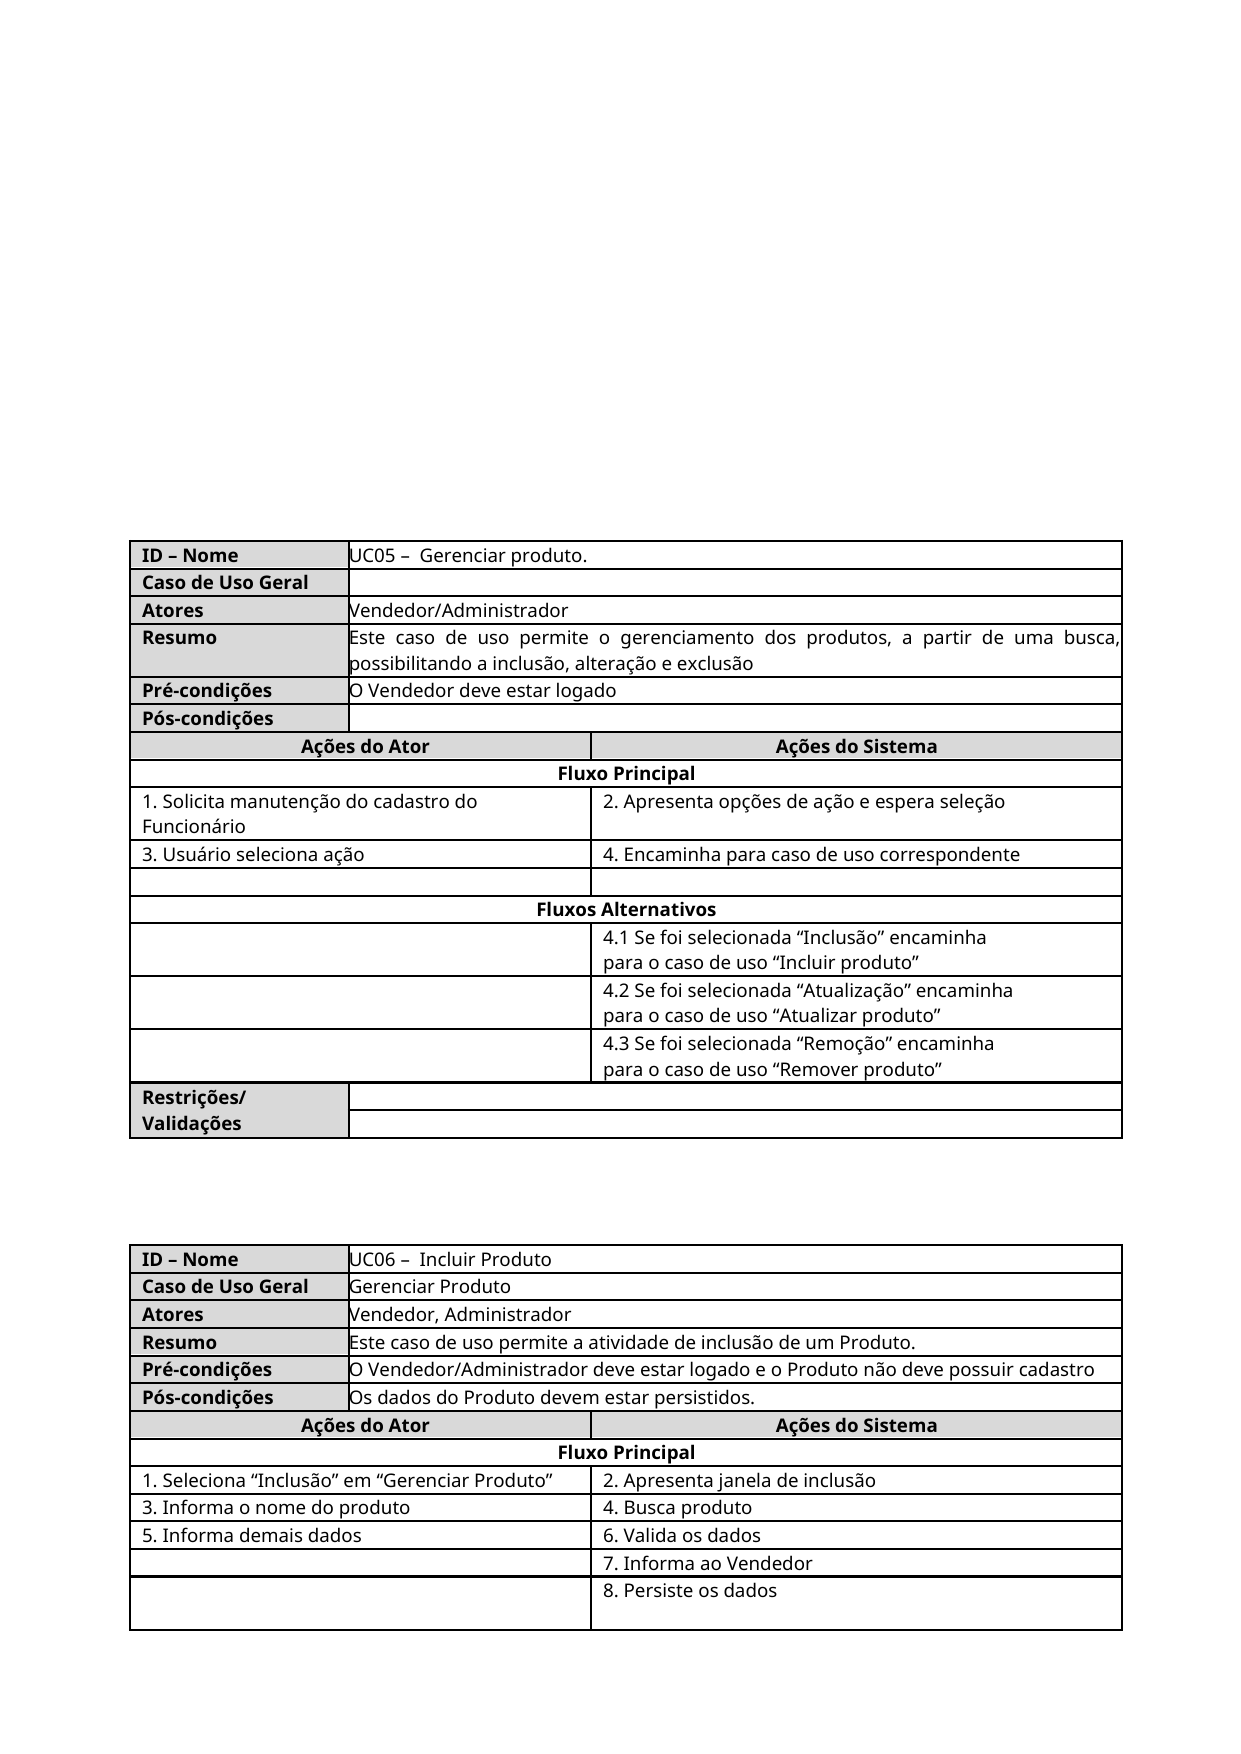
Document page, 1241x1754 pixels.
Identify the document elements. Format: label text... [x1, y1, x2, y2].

table_cell 3. Usuário seleciona ação [131, 841, 590, 867]
table_cell Pré-condições [131, 678, 348, 703]
table_header UC05 – Gerenciar produto. [350, 542, 1121, 567]
table_cell 1. Solicita manutenção do cadastro do Funcionário [131, 788, 590, 839]
table_cell Atores [131, 597, 348, 623]
table_cell [131, 977, 590, 1028]
table_cell Este caso de uso permite o gerenciamento dos produtos, a partir de uma busca, possibilitando a inclusão, alteração e exclusão [350, 625, 1121, 676]
table_cell 8. Persiste os dados [592, 1578, 1121, 1628]
table_cell Ações do Sistema [592, 733, 1121, 758]
table_cell [350, 1084, 1121, 1109]
table_header ID – Nome [131, 1246, 348, 1272]
table_cell 4. Encaminha para caso de uso correspondente [592, 841, 1121, 867]
table_cell 4. Busca produto [592, 1495, 1121, 1520]
table_cell 2. Apresenta janela de inclusão [592, 1467, 1121, 1493]
table_cell Ações do Ator [131, 733, 590, 758]
table_cell [131, 1578, 590, 1628]
table_cell 6. Valida os dados [592, 1522, 1121, 1548]
table_cell Pré-condições [131, 1357, 348, 1382]
table_cell 2. Apresenta opções de ação e espera seleção [592, 788, 1121, 839]
table_cell 1. Seleciona “Inclusão” em “Gerenciar Produto” [131, 1467, 590, 1493]
table_cell [350, 705, 1121, 731]
table_cell [131, 1030, 590, 1081]
table_cell O Vendedor/Administrador deve estar logado e o Produto não deve possuir cadastro [350, 1357, 1121, 1382]
table_cell 4.2 Se foi selecionada “Atualização” encaminha para o caso de uso “Atualizar produto” [592, 977, 1121, 1028]
table_cell [131, 1550, 590, 1575]
table_cell O Vendedor deve estar logado [350, 678, 1121, 703]
table_cell [131, 924, 590, 975]
table_cell [350, 570, 1121, 595]
table_cell Pós-condições [131, 705, 348, 731]
table_cell 5. Informa demais dados [131, 1522, 590, 1548]
table_cell Resumo [131, 1329, 348, 1354]
table_header ID – Nome [131, 542, 348, 567]
table_cell Fluxo Principal [131, 761, 1121, 786]
table_cell 4.1 Se foi selecionada “Inclusão” encaminha para o caso de uso “Incluir produto” [592, 924, 1121, 975]
table_header UC06 – Incluir Produto [350, 1246, 1121, 1272]
table_cell [592, 869, 1121, 894]
table_cell Resumo [131, 625, 348, 676]
table_cell Os dados do Produto devem estar persistidos. [350, 1384, 1121, 1410]
table_cell Caso de Uso Geral [131, 570, 348, 595]
table_cell Este caso de uso permite a atividade de inclusão de um Produto. [350, 1329, 1121, 1354]
table_cell Restrições/ Validações [131, 1084, 348, 1137]
table_cell Vendedor, Administrador [350, 1301, 1121, 1327]
table_cell Ações do Ator [131, 1412, 590, 1437]
table_cell Pós-condições [131, 1384, 348, 1410]
table_cell 4.3 Se foi selecionada “Remoção” encaminha para o caso de uso “Remover produto” [592, 1030, 1121, 1081]
table_cell [131, 869, 590, 894]
table_cell 3. Informa o nome do produto [131, 1495, 590, 1520]
table_cell Gerenciar Produto [350, 1274, 1121, 1299]
table_cell 7. Informa ao Vendedor [592, 1550, 1121, 1575]
table_cell Caso de Uso Geral [131, 1274, 348, 1299]
table_cell Fluxo Principal [131, 1440, 1121, 1465]
table_cell Atores [131, 1301, 348, 1327]
table_cell Ações do Sistema [592, 1412, 1121, 1437]
table_cell Vendedor/Administrador [350, 597, 1121, 623]
table_cell Fluxos Alternativos [131, 897, 1121, 922]
table_cell [350, 1111, 1121, 1137]
